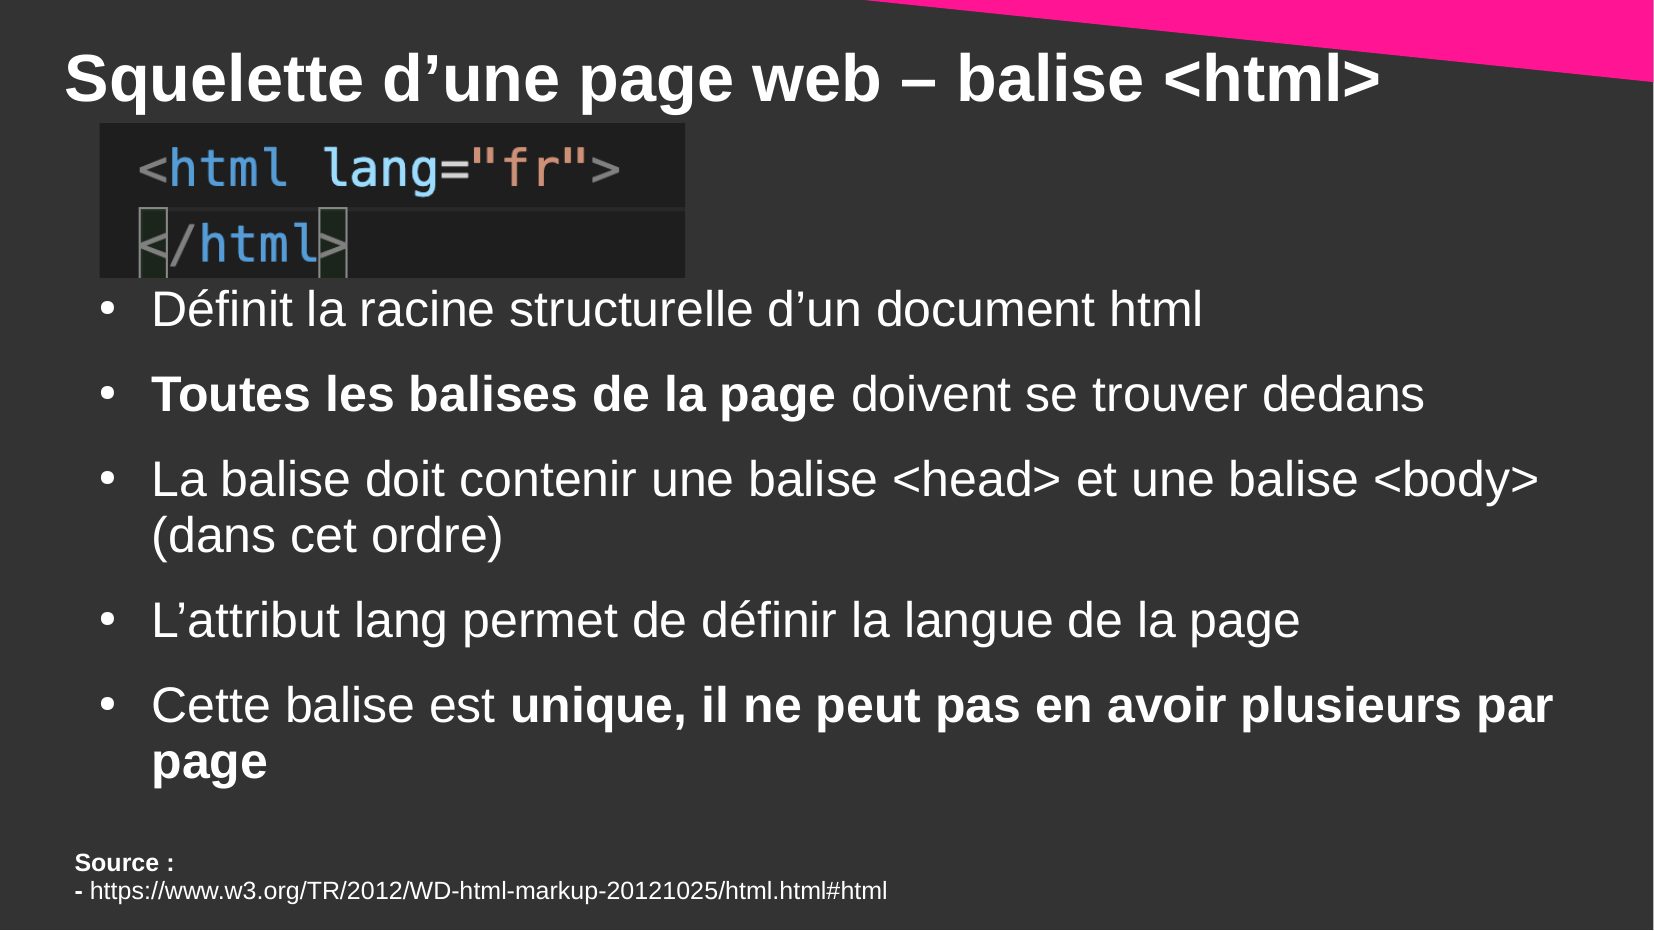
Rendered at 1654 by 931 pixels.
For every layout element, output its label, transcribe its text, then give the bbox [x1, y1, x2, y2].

picture [99, 123, 686, 278]
text_box Source : - https://www.w3.org/TR/2012/WD-html-markup-20121025/html.html#html [59, 841, 1545, 931]
list Définit la racine structurelle d’un document html Toutes les balises de la page doivent se trouver dedans La balise doit contenir une balise <head> et une balise <body> (dans cet ordre) L’attribut lang permet de définir la langue de la page Cette balise est unique, il ne peut pas en avoir plusieurs par page [80, 281, 1635, 827]
text_box [863, 0, 1654, 83]
title Squelette d’une page web – balise <html> [64, 40, 1553, 125]
